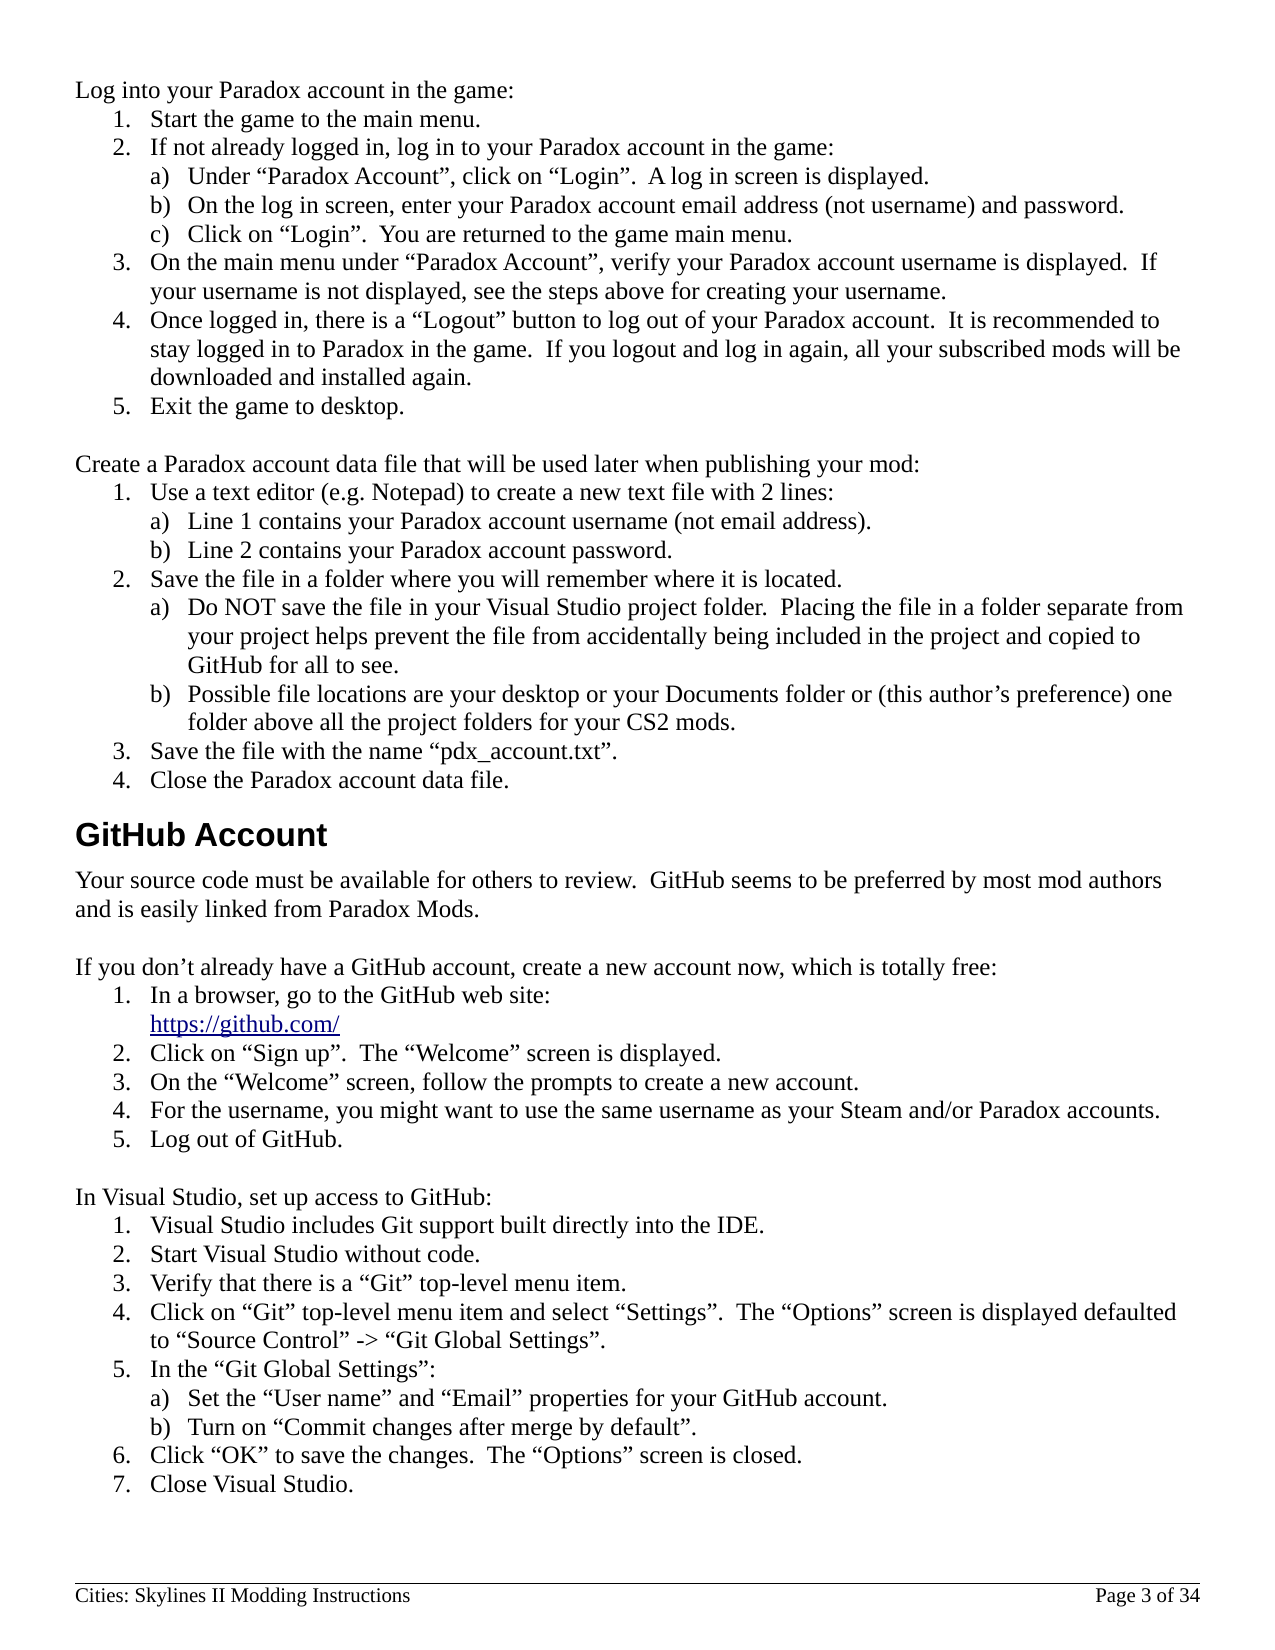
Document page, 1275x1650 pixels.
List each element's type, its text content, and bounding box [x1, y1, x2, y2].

list On the “Welcome” screen, follow the prompts to create a new account. [112, 1067, 1200, 1096]
text If you don’t already have a GitHub account, create a new account now, which is totally free: [75, 952, 1200, 981]
list Click “OK” to save the changes. The “Options” screen is closed. [112, 1441, 1200, 1469]
list Possible file locations are your desktop or your Documents folder or (this author’s preference) one folder above all the project folders for your CS2 mods. [150, 679, 1200, 736]
list Log out of GitHub. [112, 1124, 1200, 1153]
list Save the file in a folder where you will remember where it is located. [112, 564, 1200, 592]
list If not already logged in, log in to your Paradox account in the game: [112, 132, 1200, 161]
list Exit the game to desktop. [112, 391, 1200, 420]
list Click on “Login”. You are returned to the game main menu. [150, 219, 1200, 247]
list Under “Paradox Account”, click on “Login”. A log in screen is displayed. [150, 161, 1200, 190]
text In Visual Studio, set up access to GitHub: [75, 1182, 1200, 1211]
list Close Visual Studio. [112, 1469, 1200, 1498]
text Log into your Paradox account in the game: [75, 75, 1200, 104]
list Line 2 contains your Paradox account password. [150, 535, 1200, 564]
list In the “Git Global Settings”: [112, 1354, 1200, 1383]
subtitle GitHub Account [75, 814, 1200, 853]
list Do NOT save the file in your Visual Studio project folder. Placing the file in a folder separate from your project helps prevent the file from accidentally being included in the project and copied to GitHub for all to see. [150, 592, 1200, 679]
list Line 1 contains your Paradox account username (not email address). [150, 506, 1200, 535]
list Click on “Sign up”. The “Welcome” screen is displayed. [112, 1038, 1200, 1067]
list For the username, you might want to use the same username as your Steam and/or Paradox accounts. [112, 1096, 1200, 1124]
list Start the game to the main menu. [112, 104, 1200, 132]
list Close the Paradox account data file. [112, 765, 1200, 794]
list Visual Studio includes Git support built directly into the IDE. [112, 1211, 1200, 1239]
list Save the file with the name “pdx_account.txt”. [112, 736, 1200, 765]
text Your source code must be available for others to review. GitHub seems to be preferred by most mod authors and is easily linked from Paradox Mods. [75, 866, 1200, 923]
list Set the “User name” and “Email” properties for your GitHub account. [150, 1383, 1200, 1412]
list Verify that there is a “Git” top-level menu item. [112, 1268, 1200, 1297]
list On the log in screen, enter your Paradox account email address (not username) and password. [150, 190, 1200, 219]
list On the main menu under “Paradox Account”, verify your Paradox account username is displayed. If your username is not displayed, see the steps above for creating your username. [112, 247, 1200, 305]
list Click on “Git” top-level menu item and select “Settings”. The “Options” screen is displayed defaulted to “Source Control” -> “Git Global Settings”. [112, 1297, 1200, 1354]
text Create a Paradox account data file that will be used later when publishing your mod: [75, 449, 1200, 477]
list In a browser, go to the GitHub web site: https://github.com/ [112, 981, 1200, 1038]
list Turn on “Commit changes after merge by default”. [150, 1412, 1200, 1441]
list Use a text editor (e.g. Notepad) to create a new text file with 2 lines: [112, 477, 1200, 506]
list Start Visual Studio without code. [112, 1239, 1200, 1268]
list Once logged in, there is a “Logout” button to log out of your Paradox account. It is recommended to stay logged in to Paradox in the game. If you logout and log in again, all your subscribed mods will be downloaded and installed again. [112, 305, 1200, 391]
